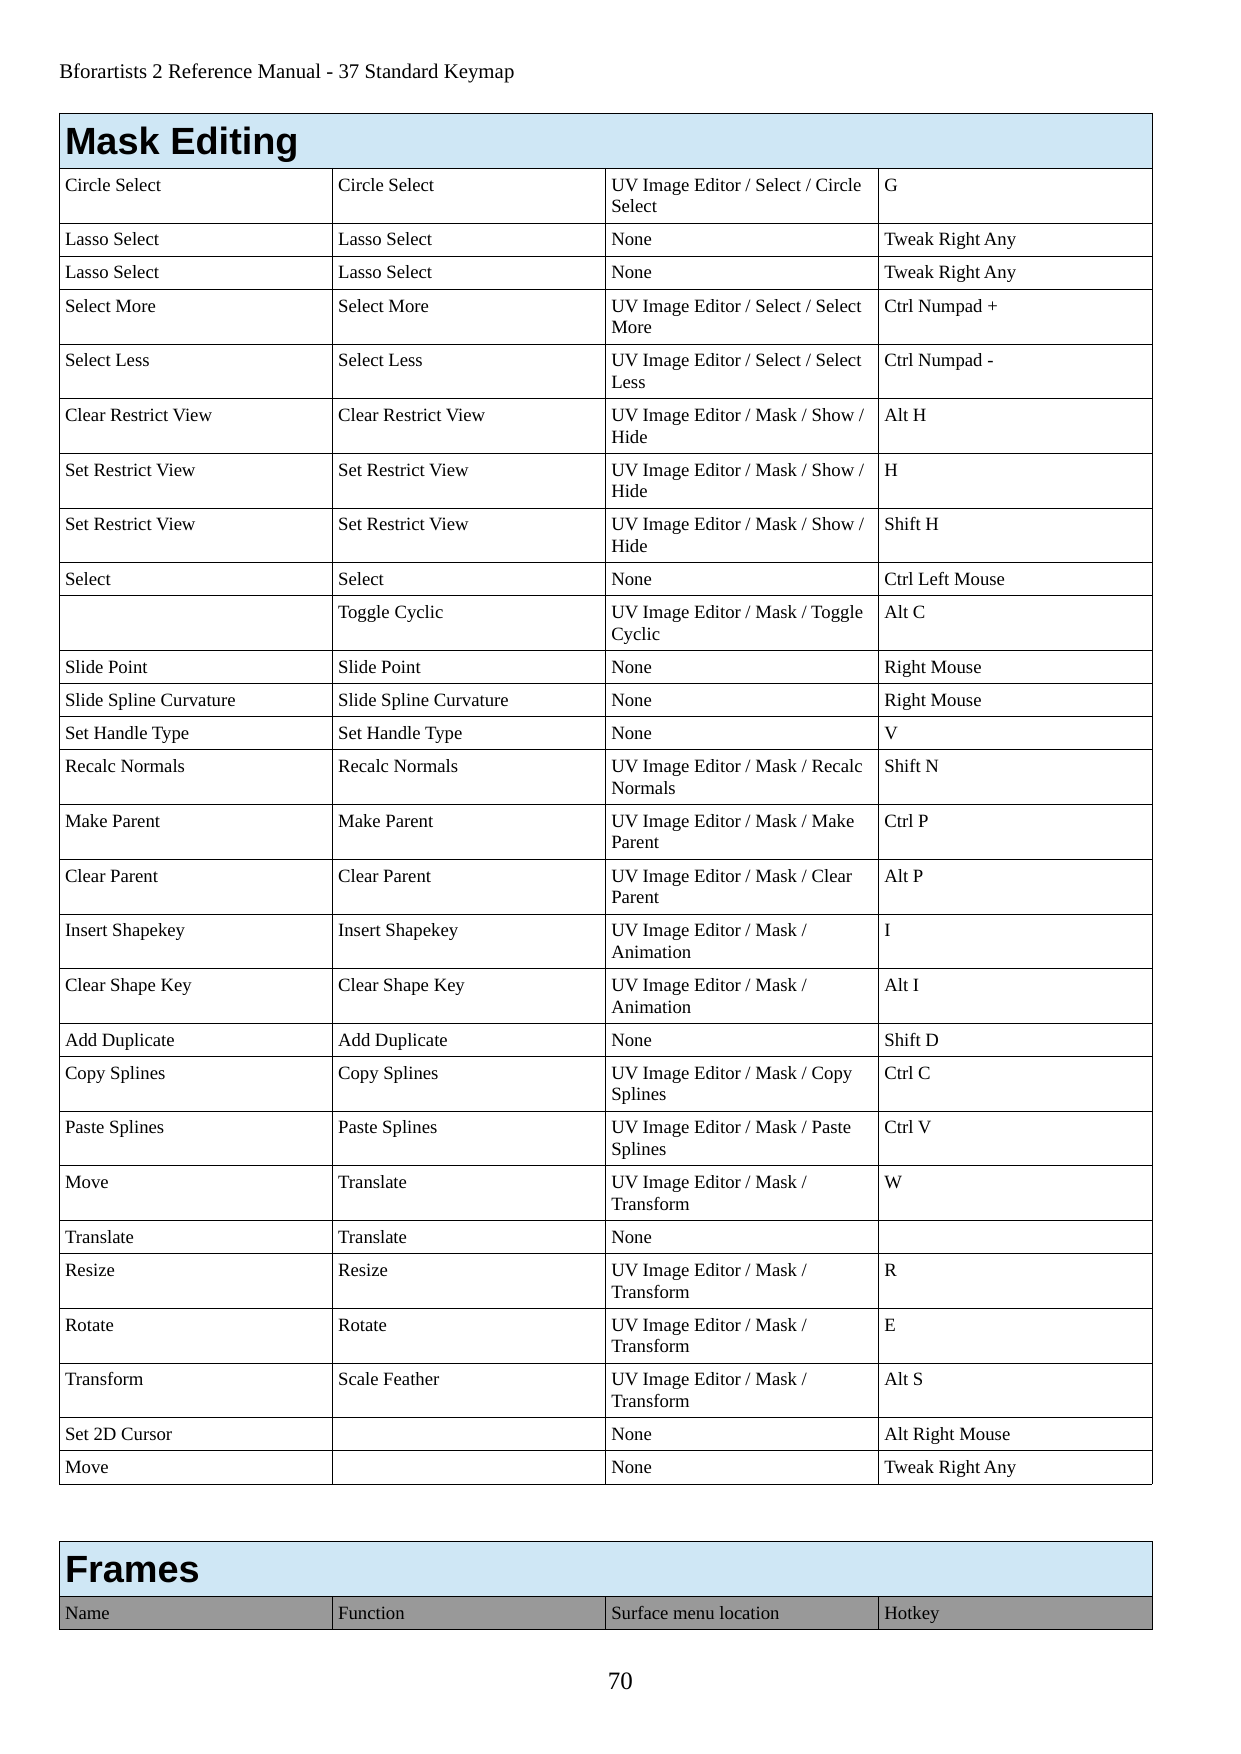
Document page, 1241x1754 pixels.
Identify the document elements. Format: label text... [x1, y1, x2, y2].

table_cell None [606, 717, 878, 749]
table_cell None [606, 1024, 878, 1056]
table_cell UV Image Editor / Mask / Show / Hide [606, 509, 878, 562]
table_cell V [879, 717, 1152, 749]
table_cell Select Less [333, 345, 605, 398]
table_cell Name [60, 1597, 332, 1629]
table_cell Function [333, 1597, 605, 1629]
table_cell Add Duplicate [60, 1024, 332, 1056]
table_cell None [606, 651, 878, 683]
table_cell Toggle Cyclic [333, 596, 605, 650]
table_cell Ctrl C [879, 1057, 1152, 1111]
table_cell Set Restrict View [60, 509, 332, 562]
table_cell Clear Restrict View [333, 399, 605, 453]
table_cell Clear Parent [333, 860, 605, 913]
table_cell Slide Spline Curvature [60, 684, 332, 716]
table_cell Slide Point [60, 651, 332, 683]
table_cell Select Less [60, 345, 332, 398]
table_cell Set Restrict View [333, 454, 605, 507]
table_cell Insert Shapekey [333, 915, 605, 968]
table_cell UV Image Editor / Mask / Show / Hide [606, 454, 878, 507]
table_cell Circle Select [60, 169, 332, 222]
table_header Frames [60, 1542, 1152, 1596]
table_cell [333, 1451, 605, 1483]
table_cell Surface menu location [606, 1597, 878, 1629]
table_cell None [606, 257, 878, 289]
table_cell Ctrl P [879, 805, 1152, 859]
table_cell UV Image Editor / Select / Select More [606, 290, 878, 343]
table_cell Translate [333, 1221, 605, 1253]
table_cell UV Image Editor / Select / Circle Select [606, 169, 878, 222]
table_cell Right Mouse [879, 684, 1152, 716]
table_cell Ctrl V [879, 1112, 1152, 1165]
table_cell Move [60, 1451, 332, 1483]
table_cell R [879, 1254, 1152, 1308]
table_header Mask Editing [60, 114, 1152, 168]
table_cell Alt H [879, 399, 1152, 453]
table_cell Make Parent [60, 805, 332, 859]
table_cell Clear Restrict View [60, 399, 332, 453]
table_cell Clear Shape Key [333, 969, 605, 1023]
table_cell Scale Feather [333, 1364, 605, 1417]
table_cell Copy Splines [333, 1057, 605, 1111]
table_cell Tweak Right Any [879, 1451, 1152, 1483]
table_cell UV Image Editor / Mask / Recalc Normals [606, 750, 878, 804]
table_cell UV Image Editor / Mask / Copy Splines [606, 1057, 878, 1111]
table_cell Insert Shapekey [60, 915, 332, 968]
table_cell Alt P [879, 860, 1152, 913]
table_cell G [879, 169, 1152, 222]
table_cell Translate [60, 1221, 332, 1253]
table_cell UV Image Editor / Mask / Show / Hide [606, 399, 878, 453]
table_cell Resize [333, 1254, 605, 1308]
table_cell UV Image Editor / Mask / Transform [606, 1166, 878, 1220]
table_cell [879, 1221, 1152, 1253]
table_cell None [606, 224, 878, 256]
table_cell Paste Splines [60, 1112, 332, 1165]
table_cell UV Image Editor / Mask / Paste Splines [606, 1112, 878, 1165]
table_cell None [606, 1221, 878, 1253]
table_cell Lasso Select [60, 257, 332, 289]
table_cell Shift D [879, 1024, 1152, 1056]
table_cell Slide Spline Curvature [333, 684, 605, 716]
table_cell Set 2D Cursor [60, 1418, 332, 1450]
table_cell Circle Select [333, 169, 605, 222]
table_cell Ctrl Numpad - [879, 345, 1152, 398]
table_cell Set Restrict View [333, 509, 605, 562]
table_cell Recalc Normals [333, 750, 605, 804]
table_cell Clear Parent [60, 860, 332, 913]
table_cell Paste Splines [333, 1112, 605, 1165]
table_cell UV Image Editor / Mask / Toggle Cyclic [606, 596, 878, 650]
table_cell Tweak Right Any [879, 224, 1152, 256]
table_cell None [606, 1418, 878, 1450]
table_cell Set Restrict View [60, 454, 332, 507]
table_cell Ctrl Numpad + [879, 290, 1152, 343]
table_cell Shift H [879, 509, 1152, 562]
table_cell UV Image Editor / Mask / Transform [606, 1309, 878, 1362]
table_cell Lasso Select [333, 257, 605, 289]
table_cell Transform [60, 1364, 332, 1417]
table_cell H [879, 454, 1152, 507]
table_cell Hotkey [879, 1597, 1152, 1629]
table_cell Set Handle Type [60, 717, 332, 749]
table_cell I [879, 915, 1152, 968]
table_cell Lasso Select [60, 224, 332, 256]
table_cell E [879, 1309, 1152, 1362]
table_cell Slide Point [333, 651, 605, 683]
table_cell [333, 1418, 605, 1450]
table_cell Select [333, 563, 605, 595]
table_cell Clear Shape Key [60, 969, 332, 1023]
table_cell Ctrl Left Mouse [879, 563, 1152, 595]
table_cell Alt I [879, 969, 1152, 1023]
table_cell Alt S [879, 1364, 1152, 1417]
table_cell Lasso Select [333, 224, 605, 256]
table_cell Move [60, 1166, 332, 1220]
table_cell UV Image Editor / Mask / Clear Parent [606, 860, 878, 913]
table_cell Tweak Right Any [879, 257, 1152, 289]
table_cell Right Mouse [879, 651, 1152, 683]
table_cell UV Image Editor / Mask / Transform [606, 1364, 878, 1417]
table_cell Rotate [60, 1309, 332, 1362]
table_cell Select More [333, 290, 605, 343]
table_cell Add Duplicate [333, 1024, 605, 1056]
table_cell Recalc Normals [60, 750, 332, 804]
table_cell Translate [333, 1166, 605, 1220]
table_cell Alt C [879, 596, 1152, 650]
table_cell UV Image Editor / Mask / Make Parent [606, 805, 878, 859]
table_cell [60, 596, 332, 650]
table_cell None [606, 684, 878, 716]
table_cell Copy Splines [60, 1057, 332, 1111]
table_cell Shift N [879, 750, 1152, 804]
table_cell Select More [60, 290, 332, 343]
table_cell UV Image Editor / Mask / Animation [606, 915, 878, 968]
table_cell None [606, 563, 878, 595]
table_cell Alt Right Mouse [879, 1418, 1152, 1450]
table_cell Select [60, 563, 332, 595]
table_cell None [606, 1451, 878, 1483]
table_cell UV Image Editor / Mask / Transform [606, 1254, 878, 1308]
table_cell Resize [60, 1254, 332, 1308]
table_cell W [879, 1166, 1152, 1220]
table_cell Set Handle Type [333, 717, 605, 749]
table_cell UV Image Editor / Select / Select Less [606, 345, 878, 398]
table_cell Make Parent [333, 805, 605, 859]
table_cell Rotate [333, 1309, 605, 1362]
table_cell UV Image Editor / Mask / Animation [606, 969, 878, 1023]
